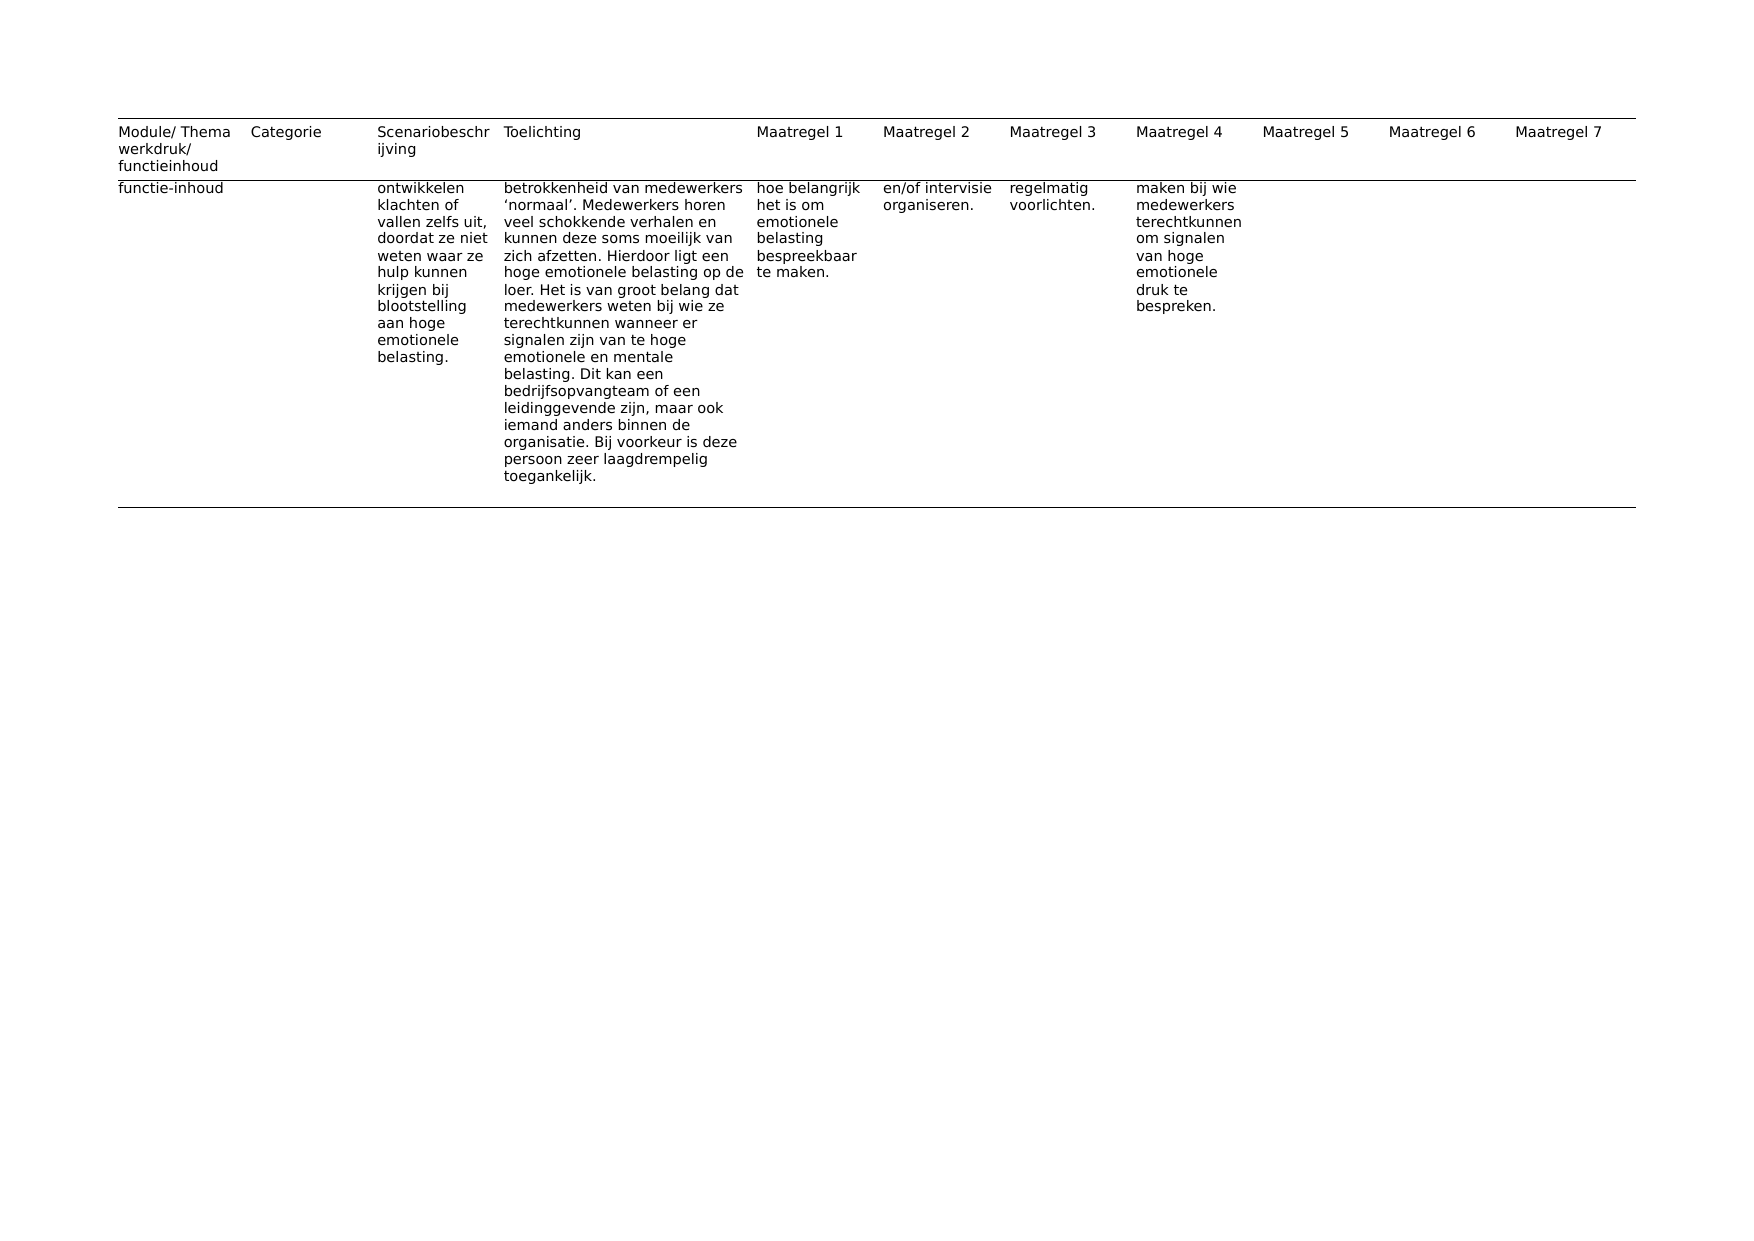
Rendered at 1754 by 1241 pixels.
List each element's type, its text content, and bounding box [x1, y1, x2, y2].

table_cell maken bij wie medewerkers terechtkunnen om signalen van hoge emotionele druk te bespreken. [1130, 181, 1256, 485]
table_cell ontwikkelen klachten of vallen zelfs uit, doordat ze niet weten waar ze hulp kunnen krijgen bij blootstelling aan hoge emotionele belasting. [371, 181, 497, 485]
table_header Maatregel 6 [1383, 119, 1509, 179]
table_cell [1509, 485, 1636, 507]
table_cell [371, 485, 497, 507]
table_cell betrokkenheid van medewerkers ‘normaal’. Medewerkers horen veel schokkende verhalen en kunnen deze soms moeilijk van zich afzetten. Hierdoor ligt een hoge emotionele belasting op de loer. Het is van groot belang dat medewerkers weten bij wie ze terechtkunnen wanneer er signalen zijn van te hoge emotionele en mentale belasting. Dit kan een bedrijfsopvangteam of een leidinggevende zijn, maar ook iemand anders binnen de organisatie. Bij voorkeur is deze persoon zeer laagdrempelig toegankelijk. [498, 181, 750, 485]
table_header Maatregel 1 [750, 119, 877, 179]
table_cell [1003, 485, 1130, 507]
table_header Module/ Thema werkdruk/ functieinhoud [118, 119, 244, 179]
table_cell functie-inhoud [118, 181, 244, 485]
table_header Maatregel 2 [877, 119, 1003, 179]
table_cell regelmatig voorlichten. [1003, 181, 1130, 485]
table_header Maatregel 3 [1003, 119, 1130, 179]
table_cell [750, 485, 877, 507]
table_cell [118, 485, 244, 507]
table_cell [498, 485, 750, 507]
table_header Maatregel 4 [1130, 119, 1256, 179]
table_header Maatregel 5 [1256, 119, 1383, 179]
table_cell [1509, 181, 1636, 485]
table_cell [1256, 181, 1383, 485]
table_cell [1383, 181, 1509, 485]
table_header Toelichting [498, 119, 750, 179]
table_header Categorie [245, 119, 371, 179]
table_cell hoe belangrijk het is om emotionele belasting bespreekbaar te maken. [750, 181, 877, 485]
table_cell [1383, 485, 1509, 507]
table_cell [1130, 485, 1256, 507]
table_header Scenariobeschrijving [371, 119, 497, 179]
table_cell [877, 485, 1003, 507]
table_cell [245, 485, 371, 507]
table_header Maatregel 7 [1509, 119, 1636, 179]
table_cell en/of intervisie organiseren. [877, 181, 1003, 485]
table_cell [245, 181, 371, 485]
table_cell [1256, 485, 1383, 507]
